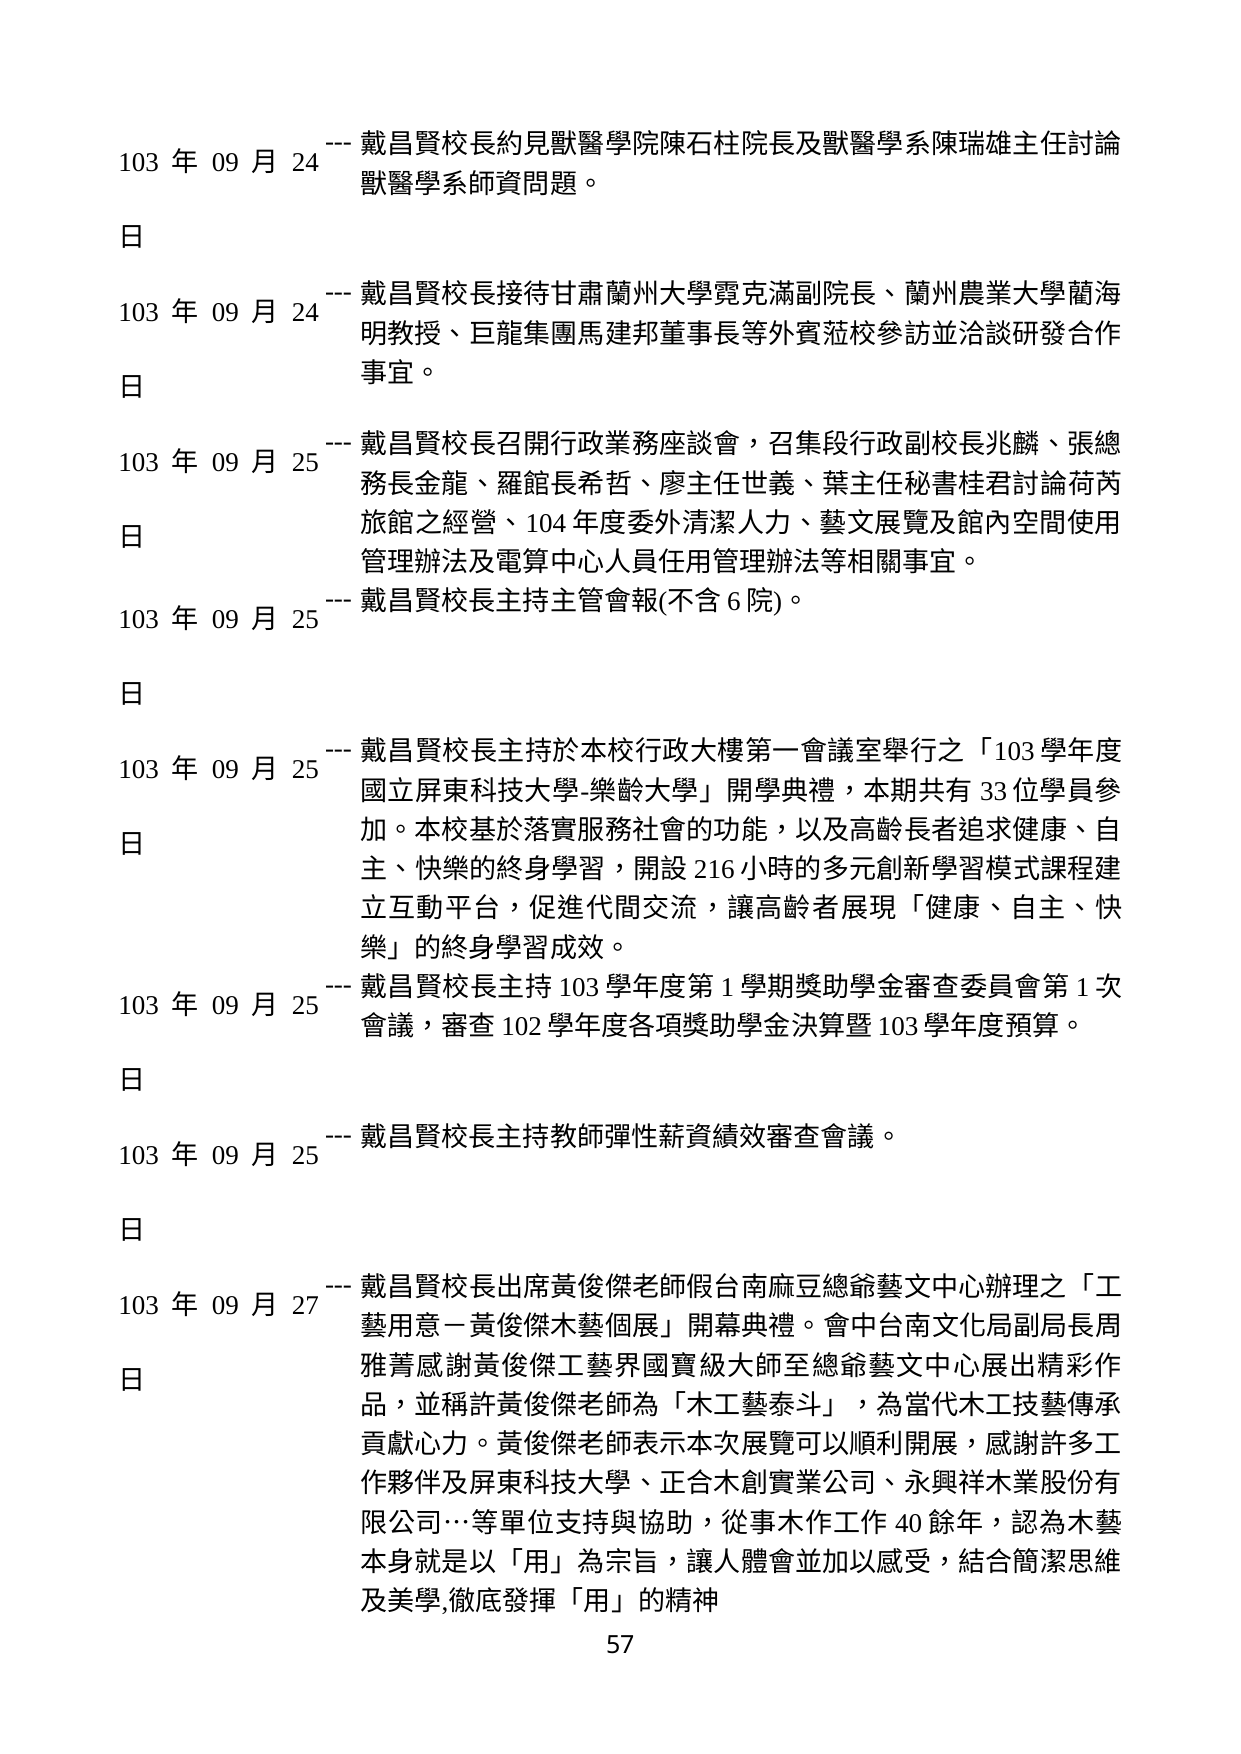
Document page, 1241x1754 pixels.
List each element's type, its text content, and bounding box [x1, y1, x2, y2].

table_cell 戴昌賢校長主持主管會報(不含6院)。 [357, 579, 1125, 729]
table_cell 103年09月25日 [115, 965, 322, 1115]
table_cell 103年09月24日 [115, 272, 322, 422]
table_cell 戴昌賢校長召開行政業務座談會，召集段行政副校長兆麟、張總務長金龍、羅館長希哲、廖主任世義、葉主任秘書桂君討論荷芮旅館之經營、104年度委外清潔人力、藝文展覽及館內空間使用管理辦法及電算中心人員任用管理辦法等相關事宜。 [357, 422, 1125, 579]
table_cell 103年09月24日 [115, 122, 322, 272]
table_cell 戴昌賢校長約見獸醫學院陳石柱院長及獸醫學系陳瑞雄主任討論獸醫學系師資問題。 [357, 122, 1125, 272]
table_cell --- [322, 729, 357, 965]
table_cell 戴昌賢校長主持於本校行政大樓第一會議室舉行之「103學年度國立屏東科技大學-樂齡大學」開學典禮，本期共有33位學員參加。本校基於落實服務社會的功能，以及高齡長者追求健康、自主、快樂的終身學習，開設216小時的多元創新學習模式課程建立互動平台，促進代間交流，讓高齡者展現「健康、自主、快樂」的終身學習成效。 [357, 729, 1125, 965]
table_cell --- [322, 272, 357, 422]
table_cell 103年09月25日 [115, 422, 322, 579]
table_cell --- [322, 422, 357, 579]
table_cell 戴昌賢校長出席黃俊傑老師假台南麻豆總爺藝文中心辦理之「工藝用意－黃俊傑木藝個展」開幕典禮。會中台南文化局副局長周雅菁感謝黃俊傑工藝界國寶級大師至總爺藝文中心展出精彩作品，並稱許黃俊傑老師為「木工藝泰斗」，為當代木工技藝傳承貢獻心力。黃俊傑老師表示本次展覽可以順利開展，感謝許多工作夥伴及屏東科技大學、正合木創實業公司、永興祥木業股份有限公司…等單位支持與協助，從事木作工作40餘年，認為木藝本身就是以「用」為宗旨，讓人體會並加以感受，結合簡潔思維及美學,徹底發揮「用」的精神 [357, 1265, 1125, 1618]
table_cell 戴昌賢校長接待甘肅蘭州大學霓克滿副院長、蘭州農業大學藺海明教授、巨龍集團馬建邦董事長等外賓蒞校參訪並洽談研發合作事宜。 [357, 272, 1125, 422]
table_cell 103年09月25日 [115, 729, 322, 965]
table_cell --- [322, 122, 357, 272]
table_cell --- [322, 579, 357, 729]
table_cell 戴昌賢校長主持103學年度第1學期獎助學金審查委員會第1次會議，審查102學年度各項獎助學金決算暨103學年度預算。 [357, 965, 1125, 1115]
table_cell 103年09月25日 [115, 1115, 322, 1265]
table_cell 戴昌賢校長主持教師彈性薪資績效審查會議。 [357, 1115, 1125, 1265]
table_cell --- [322, 1115, 357, 1265]
table_cell 103年09月27日 [115, 1265, 322, 1618]
table_cell 103年09月25日 [115, 579, 322, 729]
table_cell --- [322, 965, 357, 1115]
table_cell --- [322, 1265, 357, 1618]
